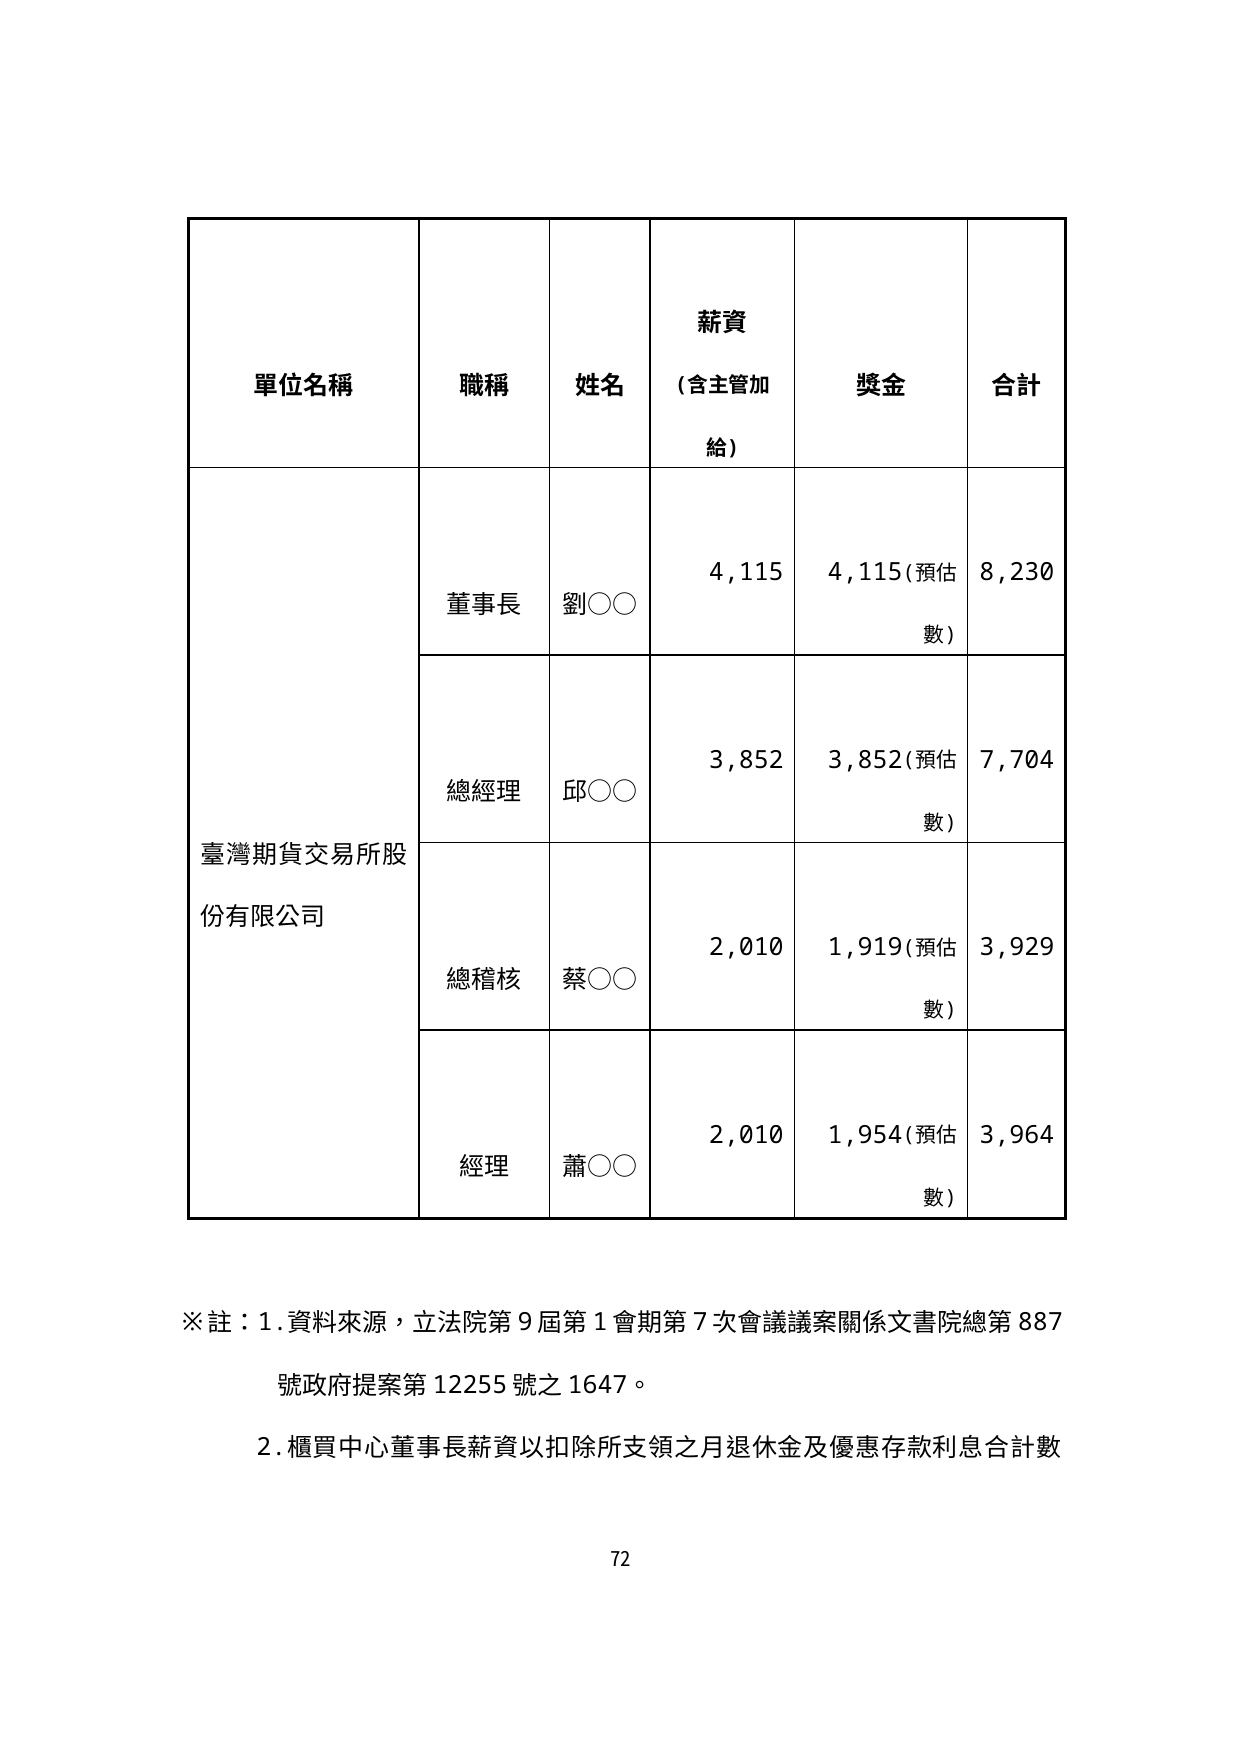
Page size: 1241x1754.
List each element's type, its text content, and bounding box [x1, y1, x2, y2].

table_cell 4,115(預估數) [795, 468, 967, 654]
table_header 合計 [968, 220, 1064, 467]
table_cell 邱○○ [550, 656, 649, 842]
table_cell 8,230 [968, 468, 1064, 654]
table_cell 4,115 [651, 468, 794, 654]
table_header 職稱 [420, 220, 549, 467]
table_cell 1,954(預估數) [795, 1031, 967, 1217]
table_cell 董事長 [420, 468, 549, 654]
table_header 單位名稱 [190, 220, 418, 467]
table_cell 劉○○ [550, 468, 649, 654]
table_cell 1,919(預估數) [795, 843, 967, 1029]
table_cell 3,929 [968, 843, 1064, 1029]
table_cell 3,964 [968, 1031, 1064, 1217]
table_cell 2,010 [651, 1031, 794, 1217]
table_cell 3,852(預估數) [795, 656, 967, 842]
table_cell 3,852 [651, 656, 794, 842]
table_cell 蕭○○ [550, 1031, 649, 1217]
table_cell 7,704 [968, 656, 1064, 842]
table_cell 總稽核 [420, 843, 549, 1029]
text 2.櫃買中心董事長薪資以扣除所支領之月退休金及優惠存款利息合計數 [256, 1404, 1063, 1467]
table_header 姓名 [550, 220, 649, 467]
table_header 薪資 (含主管加給) [651, 220, 794, 467]
table_header 獎金 [795, 220, 967, 467]
text ※註：1.資料來源，立法院第9屆第1會期第7次會議議案關係文書院總第887號政府提案第12255號之1647。 [177, 1279, 1063, 1404]
table_cell 蔡○○ [550, 843, 649, 1029]
table_cell 總經理 [420, 656, 549, 842]
table_cell 臺灣期貨交易所股份有限公司 [190, 468, 418, 1217]
table_cell 2,010 [651, 843, 794, 1029]
table_cell 經理 [420, 1031, 549, 1217]
